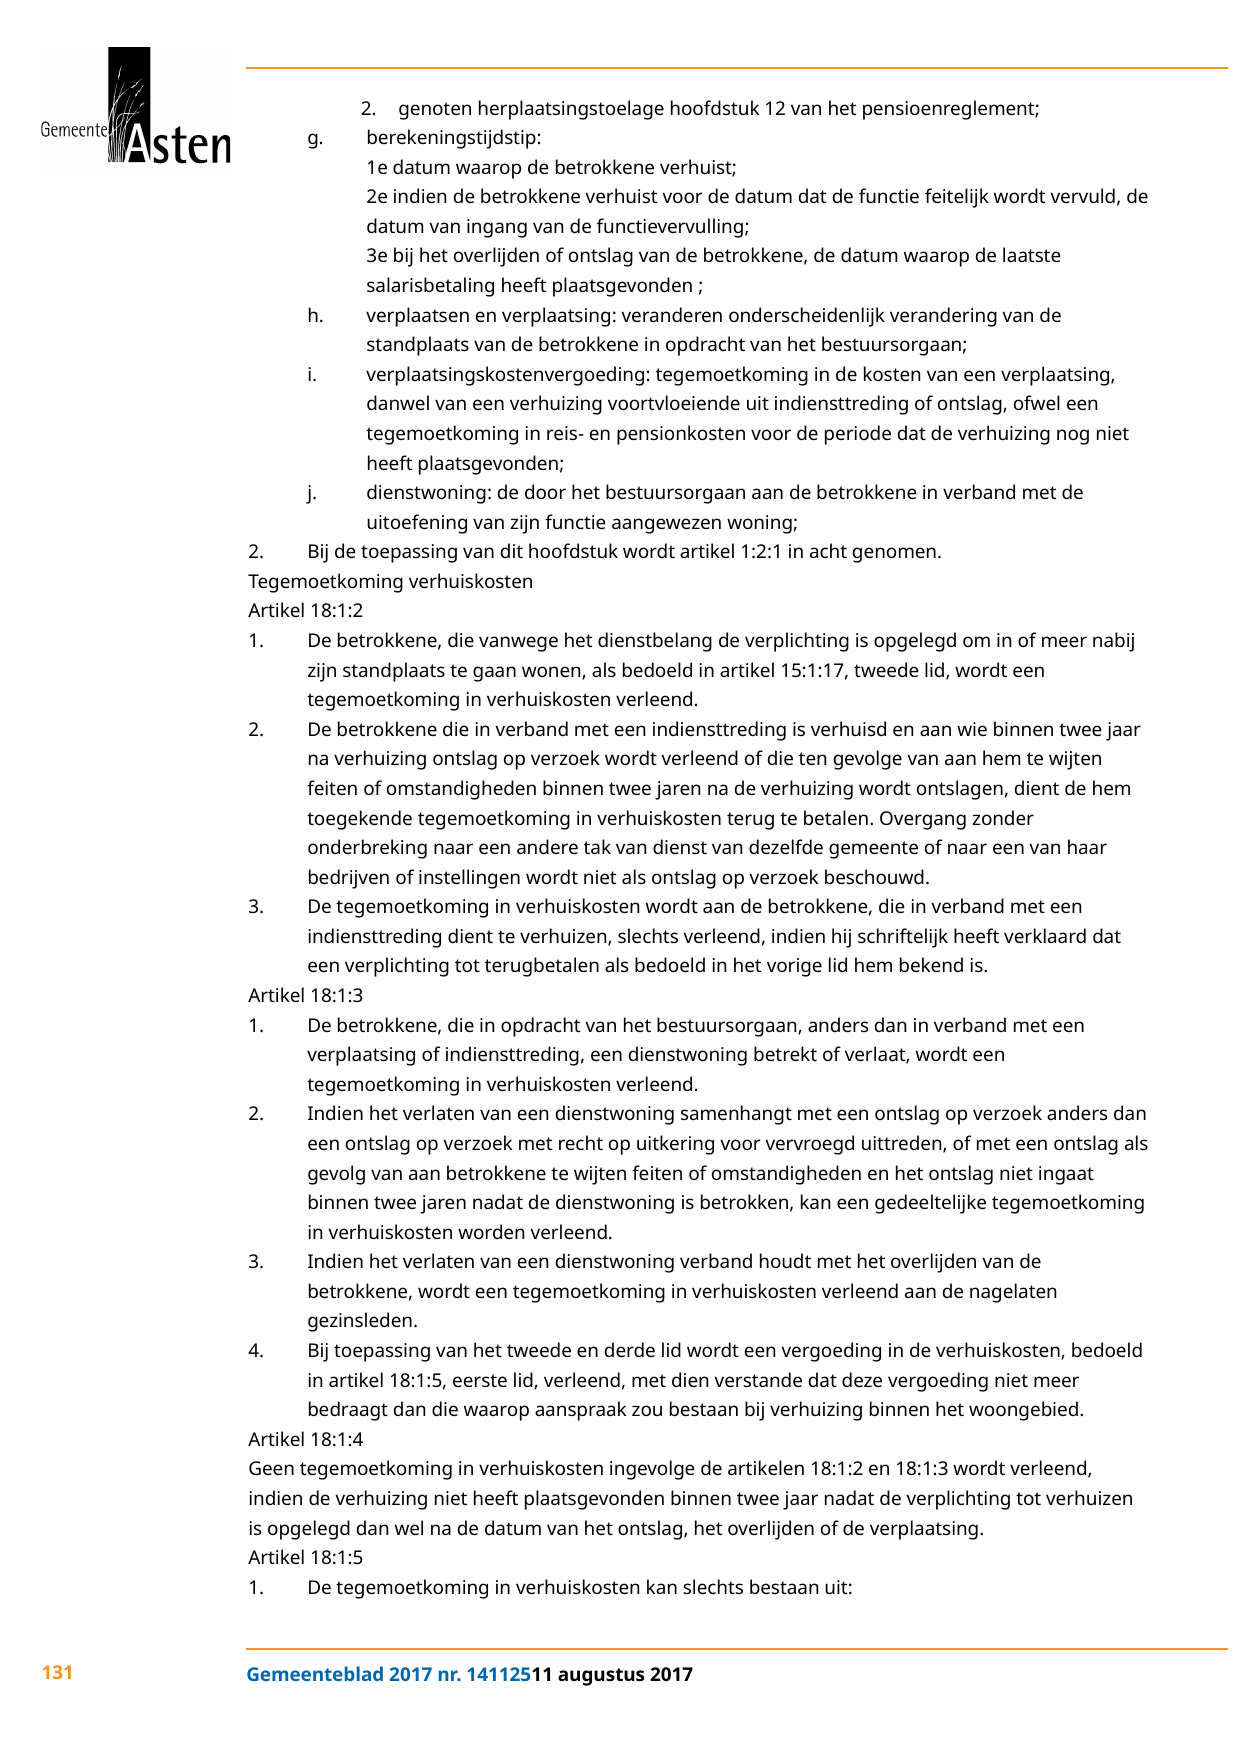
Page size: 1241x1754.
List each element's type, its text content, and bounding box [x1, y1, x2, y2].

list De betrokkene, die vanwege het dienstbelang de verplichting is opgelegd om in of meer nabij zijn standplaats te gaan wonen, als bedoeld in artikel 15:1:17, tweede lid, wordt een tegemoetkoming in verhuiskosten verleend. [248, 627, 1152, 712]
list De betrokkene die in verband met een indiensttreding is verhuisd en aan wie binnen twee jaar na verhuizing ontslag op verzoek wordt verleend of die ten gevolge van aan hem te wijten feiten of omstandigheden binnen twee jaren na de verhuizing wordt ontslagen, dient de hem toegekende tegemoetkoming in verhuiskosten terug te betalen. Overgang zonder onderbreking naar een andere tak van dienst van dezelfde gemeente of naar een van haar bedrijven of instellingen wordt niet als ontslag op verzoek beschouwd. [248, 716, 1152, 890]
text Tegemoetkoming verhuiskosten [248, 568, 1152, 594]
list De tegemoetkoming in verhuiskosten kan slechts bestaan uit: [248, 1574, 1152, 1600]
list verplaatsingskostenvergoeding: tegemoetkoming in de kosten van een verplaatsing, danwel van een verhuizing voortvloeiende uit indiensttreding of ontslag, ofwel een tegemoetkoming in reis- en pensionkosten voor de periode dat de verhuizing nog niet heeft plaatsgevonden; [307, 361, 1152, 476]
list dienstwoning: de door het bestuursorgaan aan de betrokkene in verband met de uitoefening van zijn functie aangewezen woning; [307, 479, 1152, 535]
text Artikel 18:1:3 [248, 982, 1152, 1008]
list genoten herplaatsingstoelage hoofdstuk 12 van het pensioenreglement; [361, 95, 1152, 121]
list berekeningstijdstip: [307, 124, 1152, 150]
list 2e indien de betrokkene verhuist voor de datum dat de functie feitelijk wordt vervuld, de datum van ingang van de functievervulling; [307, 183, 1152, 239]
list Bij de toepassing van dit hoofdstuk wordt artikel 1:2:1 in acht genomen. [248, 538, 1152, 564]
text Artikel 18:1:2 [248, 598, 1152, 623]
text Artikel 18:1:5 [248, 1544, 1152, 1570]
text Artikel 18:1:4 [248, 1426, 1152, 1452]
picture [41, 47, 231, 172]
list verplaatsen en verplaatsing: veranderen onderscheidenlijk verandering van de standplaats van de betrokkene in opdracht van het bestuursorgaan; [307, 302, 1152, 357]
list De betrokkene, die in opdracht van het bestuursorgaan, anders dan in verband met een verplaatsing of indiensttreding, een dienstwoning betrekt of verlaat, wordt een tegemoetkoming in verhuiskosten verleend. [248, 1012, 1152, 1097]
list Indien het verlaten van een dienstwoning verband houdt met het overlijden van de betrokkene, wordt een tegemoetkoming in verhuiskosten verleend aan de nagelaten gezinsleden. [248, 1248, 1152, 1333]
list Indien het verlaten van een dienstwoning samenhangt met een ontslag op verzoek anders dan een ontslag op verzoek met recht op uitkering voor vervroegd uittreden, of met een ontslag als gevolg van aan betrokkene te wijten feiten of omstandigheden en het ontslag niet ingaat binnen twee jaren nadat de dienstwoning is betrokken, kan een gedeeltelijke tegemoetkoming in verhuiskosten worden verleend. [248, 1101, 1152, 1245]
text Geen tegemoetkoming in verhuiskosten ingevolge de artikelen 18:1:2 en 18:1:3 wordt verleend, indien de verhuizing niet heeft plaatsgevonden binnen twee jaar nadat de verplichting tot verhuizen is opgelegd dan wel na de datum van het ontslag, het overlijden of de verplaatsing. [248, 1456, 1152, 1541]
list 3e bij het overlijden of ontslag van de betrokkene, de datum waarop de laatste salarisbetaling heeft plaatsgevonden ; [307, 243, 1152, 298]
list 1e datum waarop de betrokkene verhuist; [307, 154, 1152, 180]
list Bij toepassing van het tweede en derde lid wordt een vergoeding in de verhuiskosten, bedoeld in artikel 18:1:5, eerste lid, verleend, met dien verstande dat deze vergoeding niet meer bedraagt dan die waarop aanspraak zou bestaan bij verhuizing binnen het woongebied. [248, 1337, 1152, 1422]
list De tegemoetkoming in verhuiskosten wordt aan de betrokkene, die in verband met een indiensttreding dient te verhuizen, slechts verleend, indien hij schriftelijk heeft verklaard dat een verplichting tot terugbetalen als bedoeld in het vorige lid hem bekend is. [248, 893, 1152, 978]
